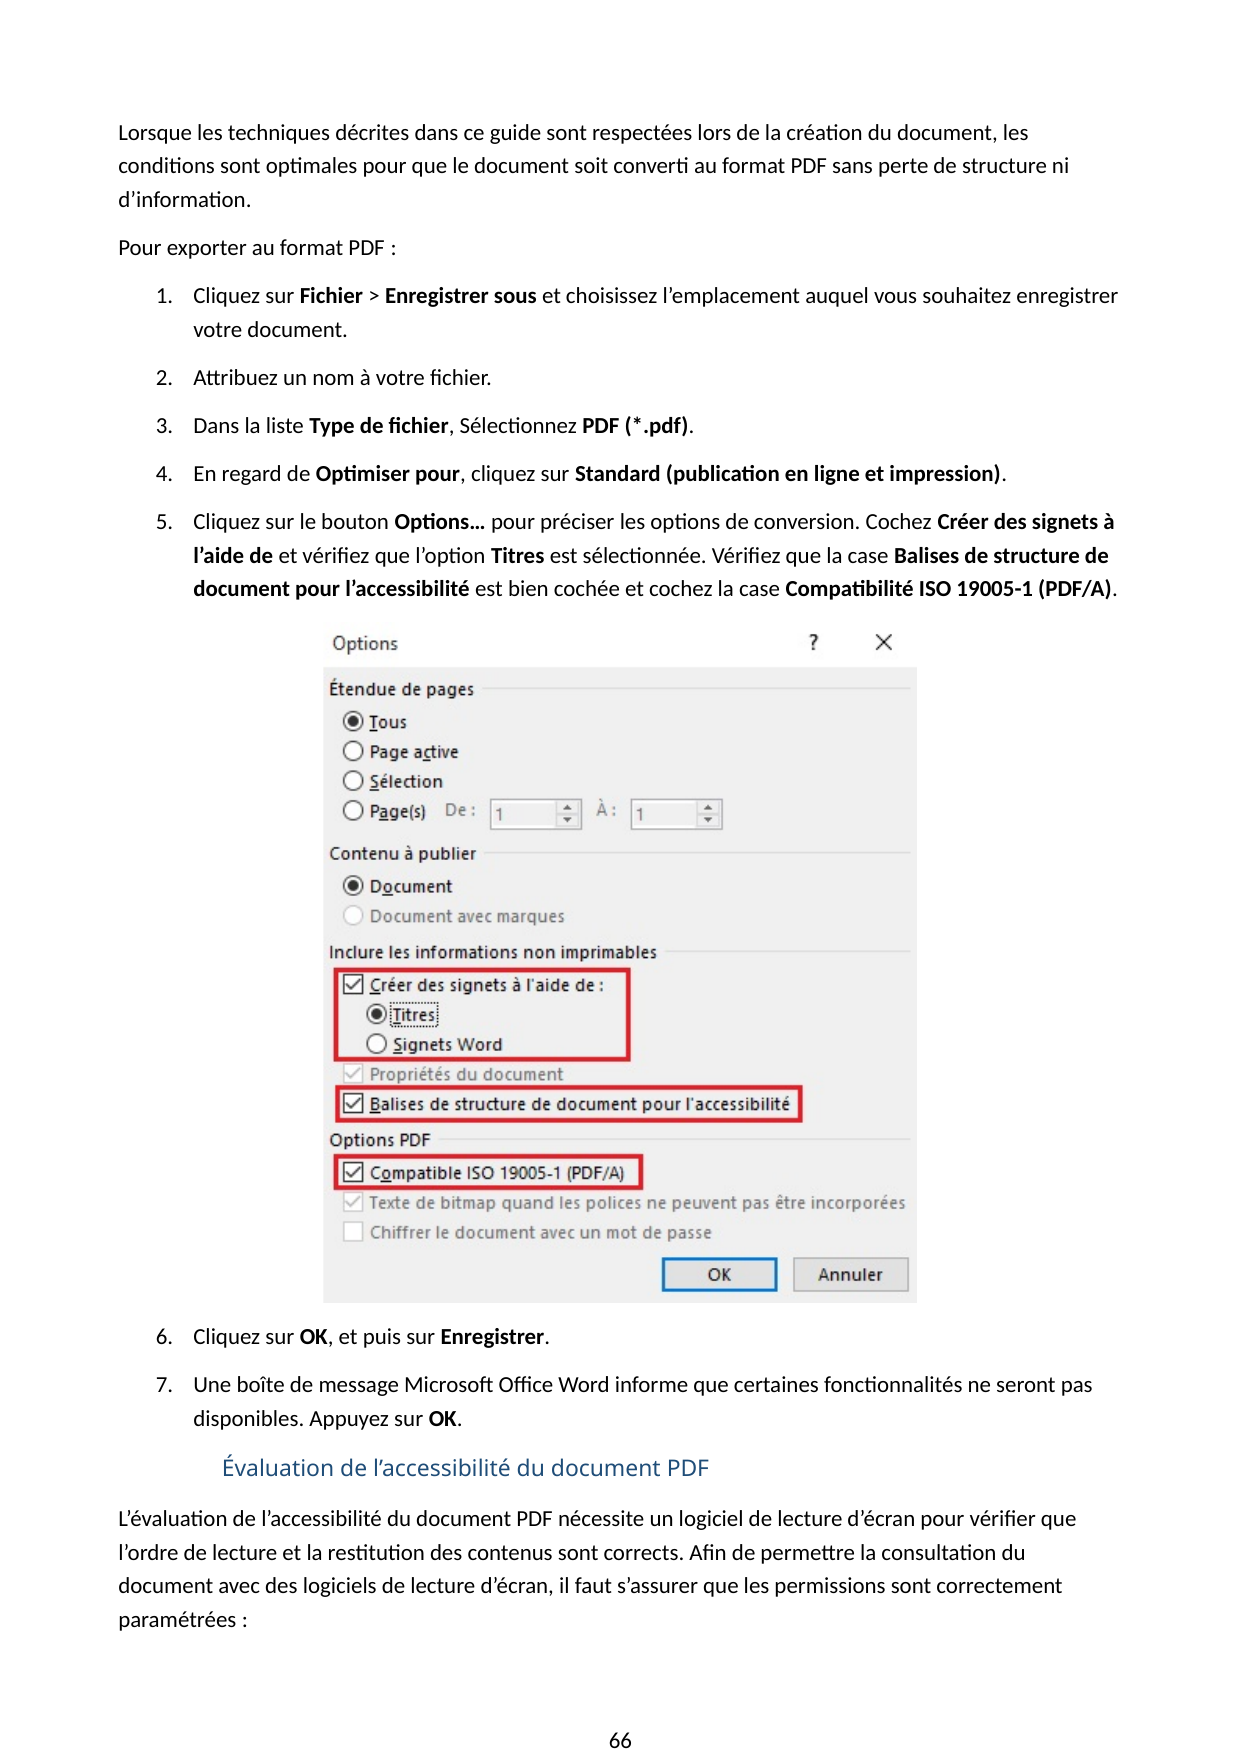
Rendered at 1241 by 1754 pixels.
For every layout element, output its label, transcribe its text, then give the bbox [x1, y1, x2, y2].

picture [323, 622, 917, 1303]
list Cliquez sur le bouton Options… pour préciser les options de conversion. Cochez Créer des signets à l’aide de et vérifiez que l’option Titres est sélectionnée. Vérifiez que la case Balises de structure de document pour l’accessibilité est bien cochée et cochez la case Compatibilité ISO 19005-1 (PDF/A). [156, 507, 1122, 603]
text L’évaluation de l’accessibilité du document PDF nécessite un logiciel de lecture d’écran pour vérifier que l’ordre de lecture et la restitution des contenus sont corrects. Afin de permettre la consultation du document avec des logiciels de lecture d’écran, il faut s’assurer que les permissions sont correctement paramétrées : [118, 1504, 1122, 1633]
list Cliquez sur OK, et puis sur Enregistrer. [156, 1322, 1122, 1351]
list Une boîte de message Microsoft Office Word informe que certaines fonctionnalités ne seront pas disponibles. Appuyez sur OK. [156, 1371, 1122, 1432]
list Cliquez sur Fichier > Enregistrer sous et choisissez l’emplacement auquel vous souhaitez enregistrer votre document. [156, 281, 1122, 343]
list Attribuez un nom à votre fichier. [156, 363, 1122, 391]
list En regard de Optimiser pour, cliquez sur Standard (publication en ligne et impression). [156, 459, 1122, 487]
text Lorsque les techniques décrites dans ce guide sont respectées lors de la création du document, les conditions sont optimales pour que le document soit converti au format PDF sans perte de structure ni d’information. [118, 118, 1122, 213]
subtitle Évaluation de l’accessibilité du document PDF [222, 1452, 1122, 1483]
list Dans la liste Type de fichier, Sélectionnez PDF (*.pdf). [156, 411, 1122, 439]
text Pour exporter au format PDF : [118, 233, 1122, 261]
